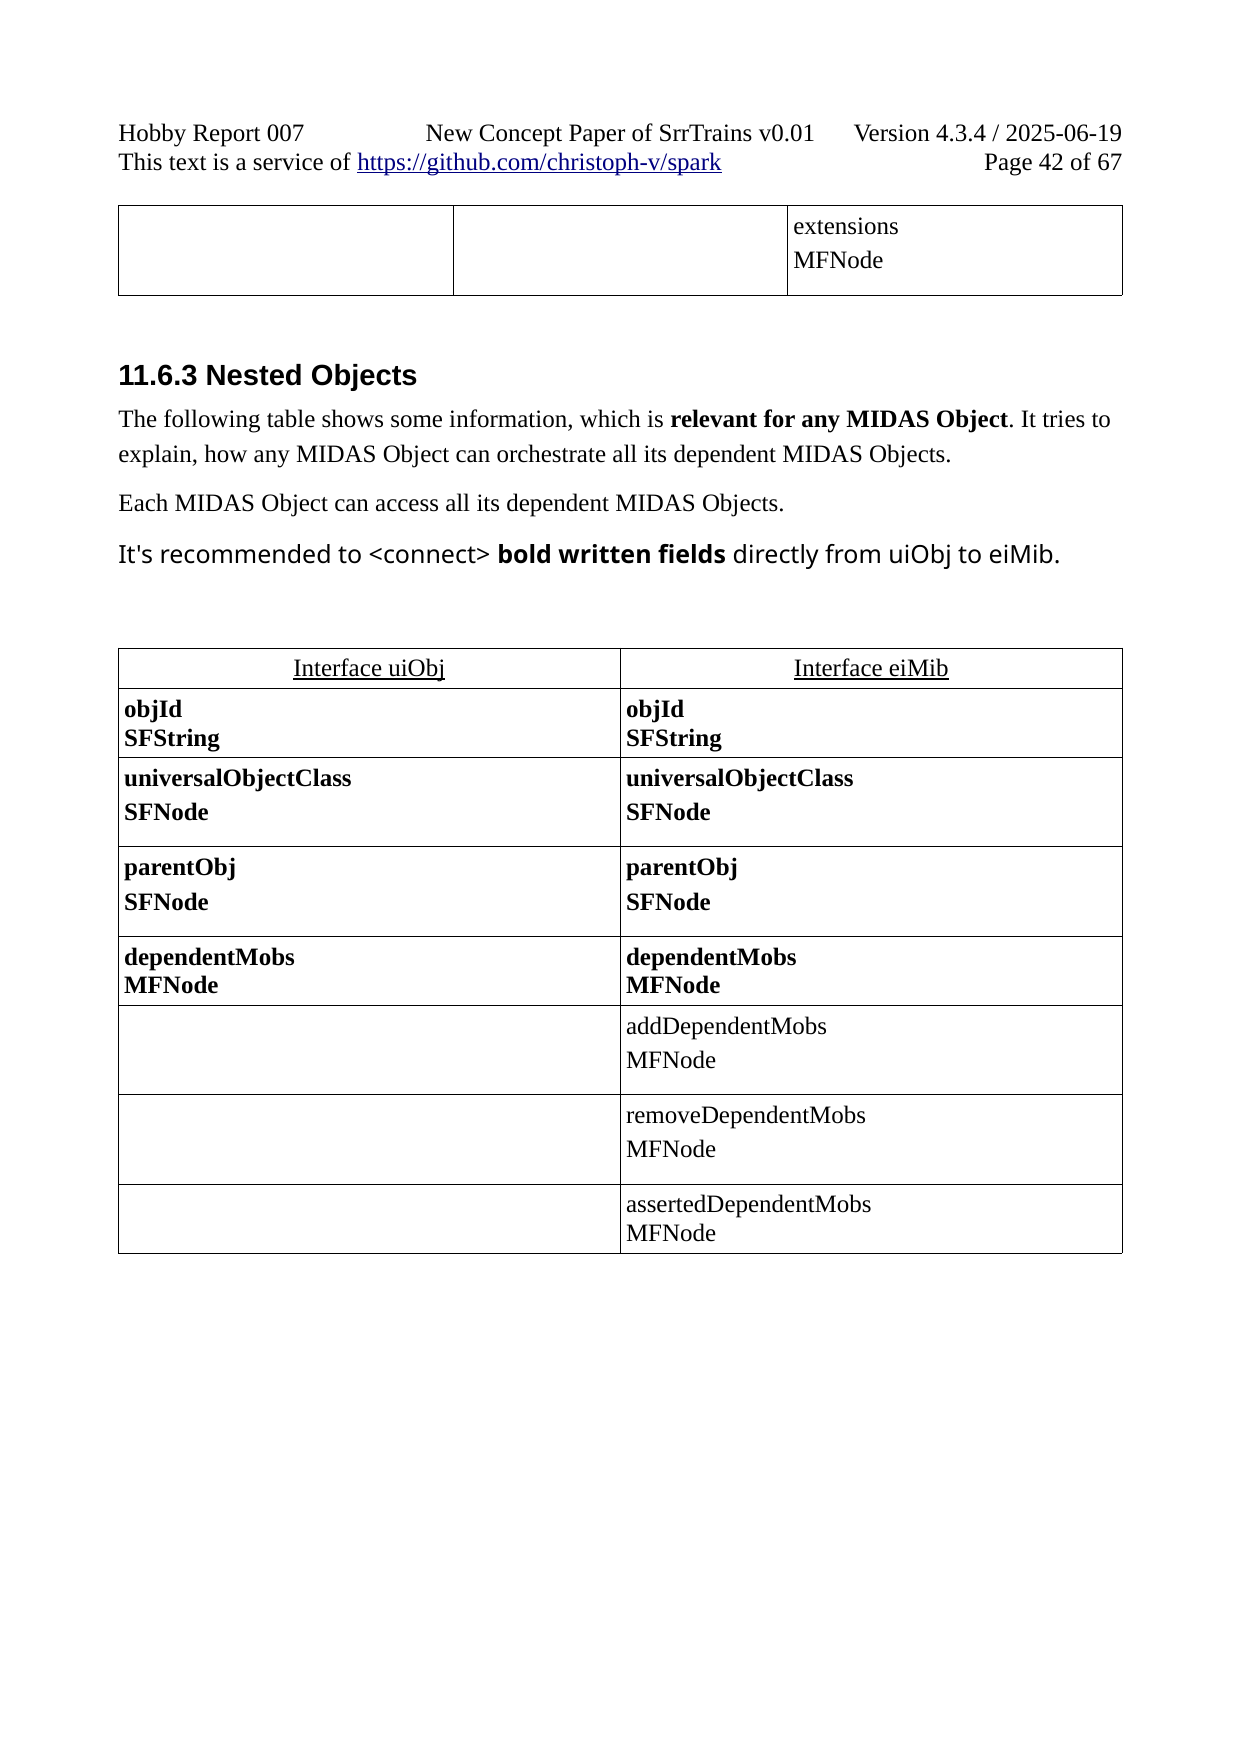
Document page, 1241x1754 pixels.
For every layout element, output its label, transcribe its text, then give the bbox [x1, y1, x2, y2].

table_header Interface eiMib [621, 649, 1122, 688]
table_cell [119, 1095, 620, 1184]
table_cell parentObj SFNode [621, 847, 1122, 936]
table_cell dependentMobs MFNode [621, 937, 1122, 1005]
table_cell objId SFString [621, 689, 1122, 757]
table_cell [119, 1185, 620, 1253]
text The following table shows some information, which is relevant for any MIDAS Object. It tries to explain, how any MIDAS Object can orchestrate all its dependent MIDAS Objects. [118, 404, 1122, 467]
table_cell universalObjectClass SFNode [621, 758, 1122, 846]
table_cell universalObjectClass SFNode [119, 758, 620, 846]
table_cell addDependentMobs MFNode [621, 1006, 1122, 1094]
table_cell objId SFString [119, 689, 620, 757]
table_cell [454, 206, 787, 294]
table_cell assertedDependentMobs MFNode [621, 1185, 1122, 1253]
table_header Interface uiObj [119, 649, 620, 688]
table_cell parentObj SFNode [119, 847, 620, 936]
table_cell [119, 1006, 620, 1094]
table_cell dependentMobs MFNode [119, 937, 620, 1005]
table_cell [119, 206, 453, 294]
subtitle 11.6.3 Nested Objects [118, 358, 1122, 392]
text Each MIDAS Object can access all its dependent MIDAS Objects. [118, 488, 1122, 517]
text It's recommended to <connect> bold written fields directly from uiObj to eiMib. [118, 537, 1122, 571]
table_cell removeDependentMobs MFNode [621, 1095, 1122, 1184]
table_cell extensions MFNode [788, 206, 1122, 294]
